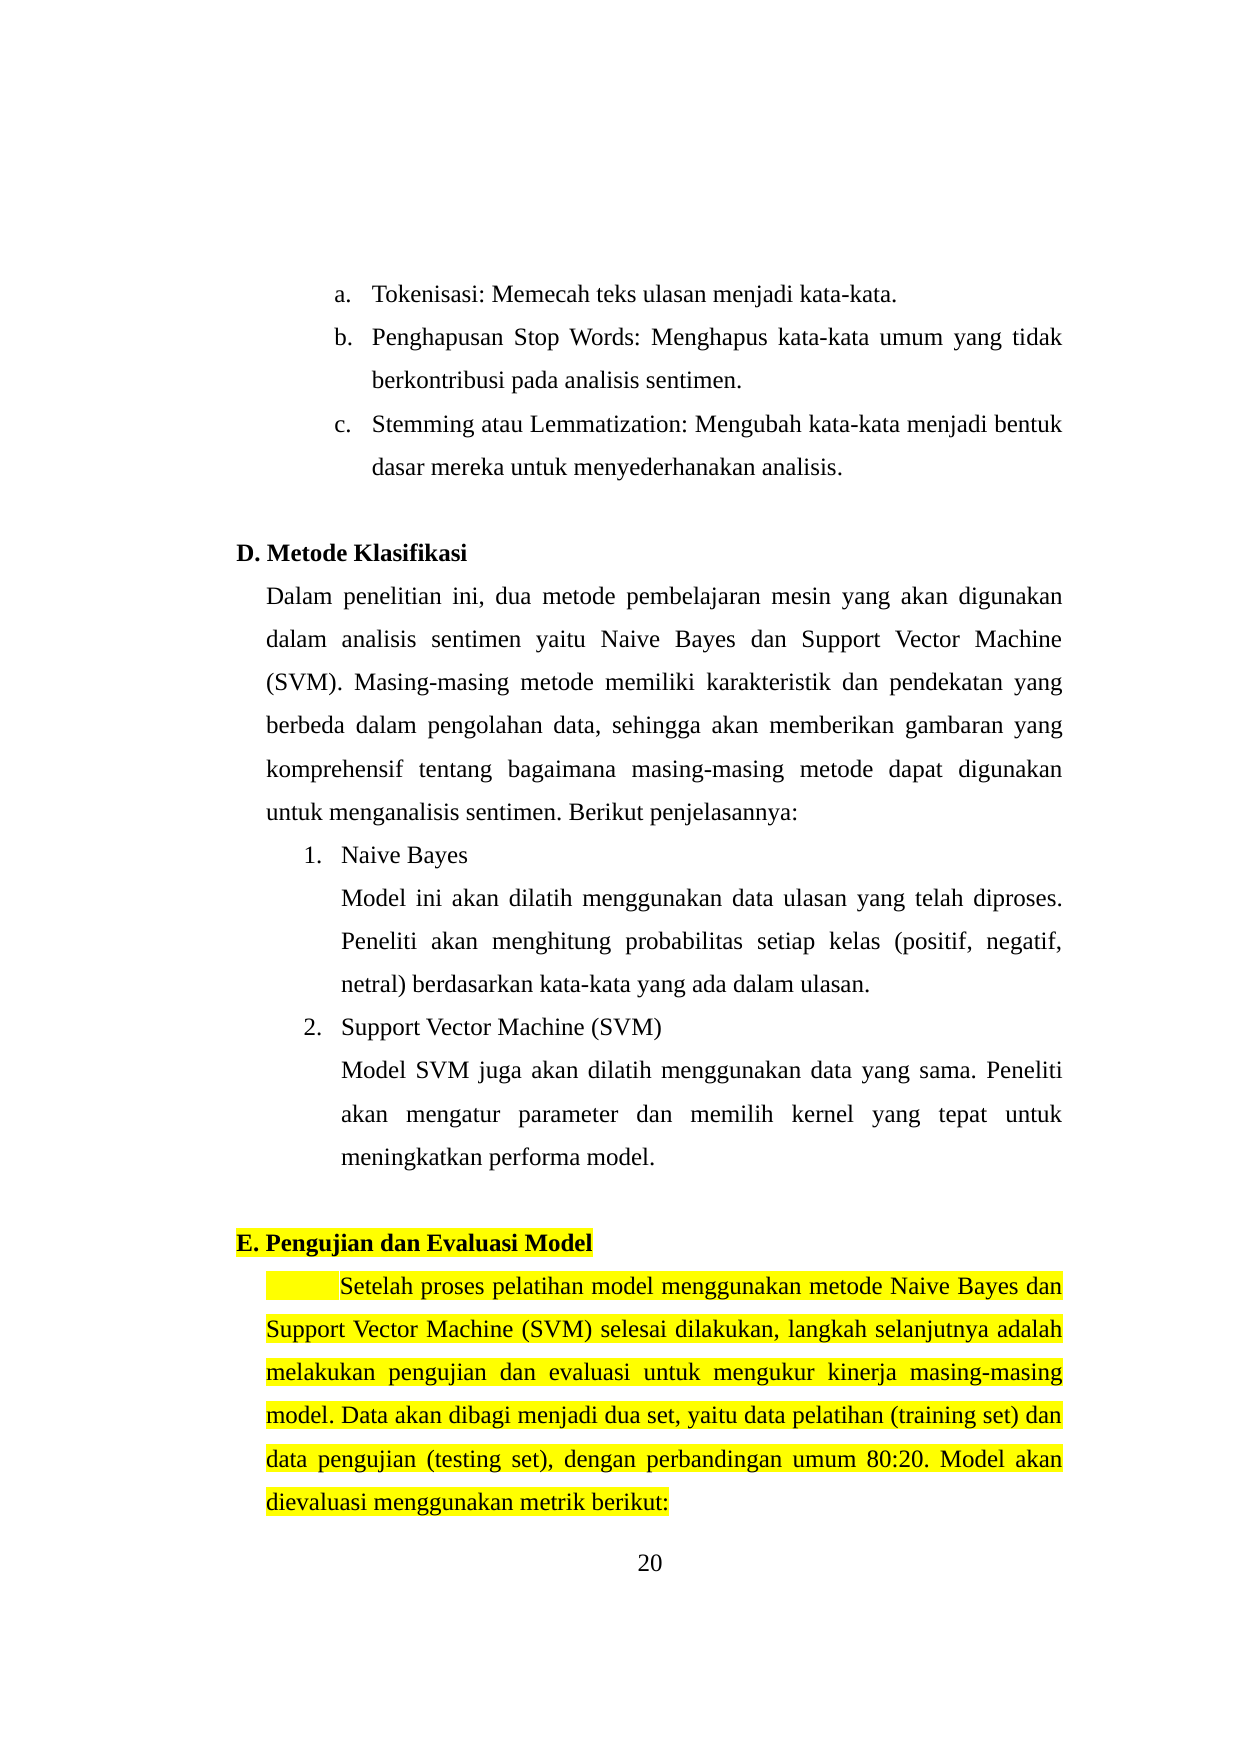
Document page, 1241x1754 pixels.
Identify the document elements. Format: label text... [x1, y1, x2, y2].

text Dalam penelitian ini, dua metode pembelajaran mesin yang akan digunakan dalam analisis sentimen yaitu Naive Bayes dan Support Vector Machine (SVM). Masing-masing metode memiliki karakteristik dan pendekatan yang berbeda dalam pengolahan data, sehingga akan memberikan gambaran yang komprehensif tentang bagaimana masing-masing metode dapat digunakan untuk menganalisis sentimen. Berikut penjelasannya: [266, 581, 1063, 826]
list Stemming atau Lemmatization: Mengubah kata-kata menjadi bentuk dasar mereka untuk menyederhanakan analisis. [334, 409, 1063, 481]
list Model ini akan dilatih menggunakan data ulasan yang telah diproses. Peneliti akan menghitung probabilitas setiap kelas (positif, negatif, netral) berdasarkan kata-kata yang ada dalam ulasan. [303, 883, 1063, 998]
text Setelah proses pelatihan model menggunakan metode Naive Bayes dan Support Vector Machine (SVM) selesai dilakukan, langkah selanjutnya adalah melakukan pengujian dan evaluasi untuk mengukur kinerja masing-masing model. Data akan dibagi menjadi dua set, yaitu data pelatihan (training set) dan data pengujian (testing set), dengan perbandingan umum 80:20. Model akan dievaluasi menggunakan metrik berikut: [266, 1271, 1063, 1516]
list Model SVM juga akan dilatih menggunakan data yang sama. Peneliti akan mengatur parameter dan memilih kernel yang tepat untuk meningkatkan performa model. [303, 1056, 1063, 1171]
text D. Metode Klasifikasi [236, 538, 1063, 567]
list Naive Bayes [303, 840, 1063, 869]
list Tokenisasi: Memecah teks ulasan menjadi kata-kata. [334, 279, 1063, 308]
list Support Vector Machine (SVM) [303, 1012, 1063, 1041]
list Penghapusan Stop Words: Menghapus kata-kata umum yang tidak berkontribusi pada analisis sentimen. [334, 322, 1063, 394]
text E. Pengujian dan Evaluasi Model [236, 1228, 1063, 1257]
